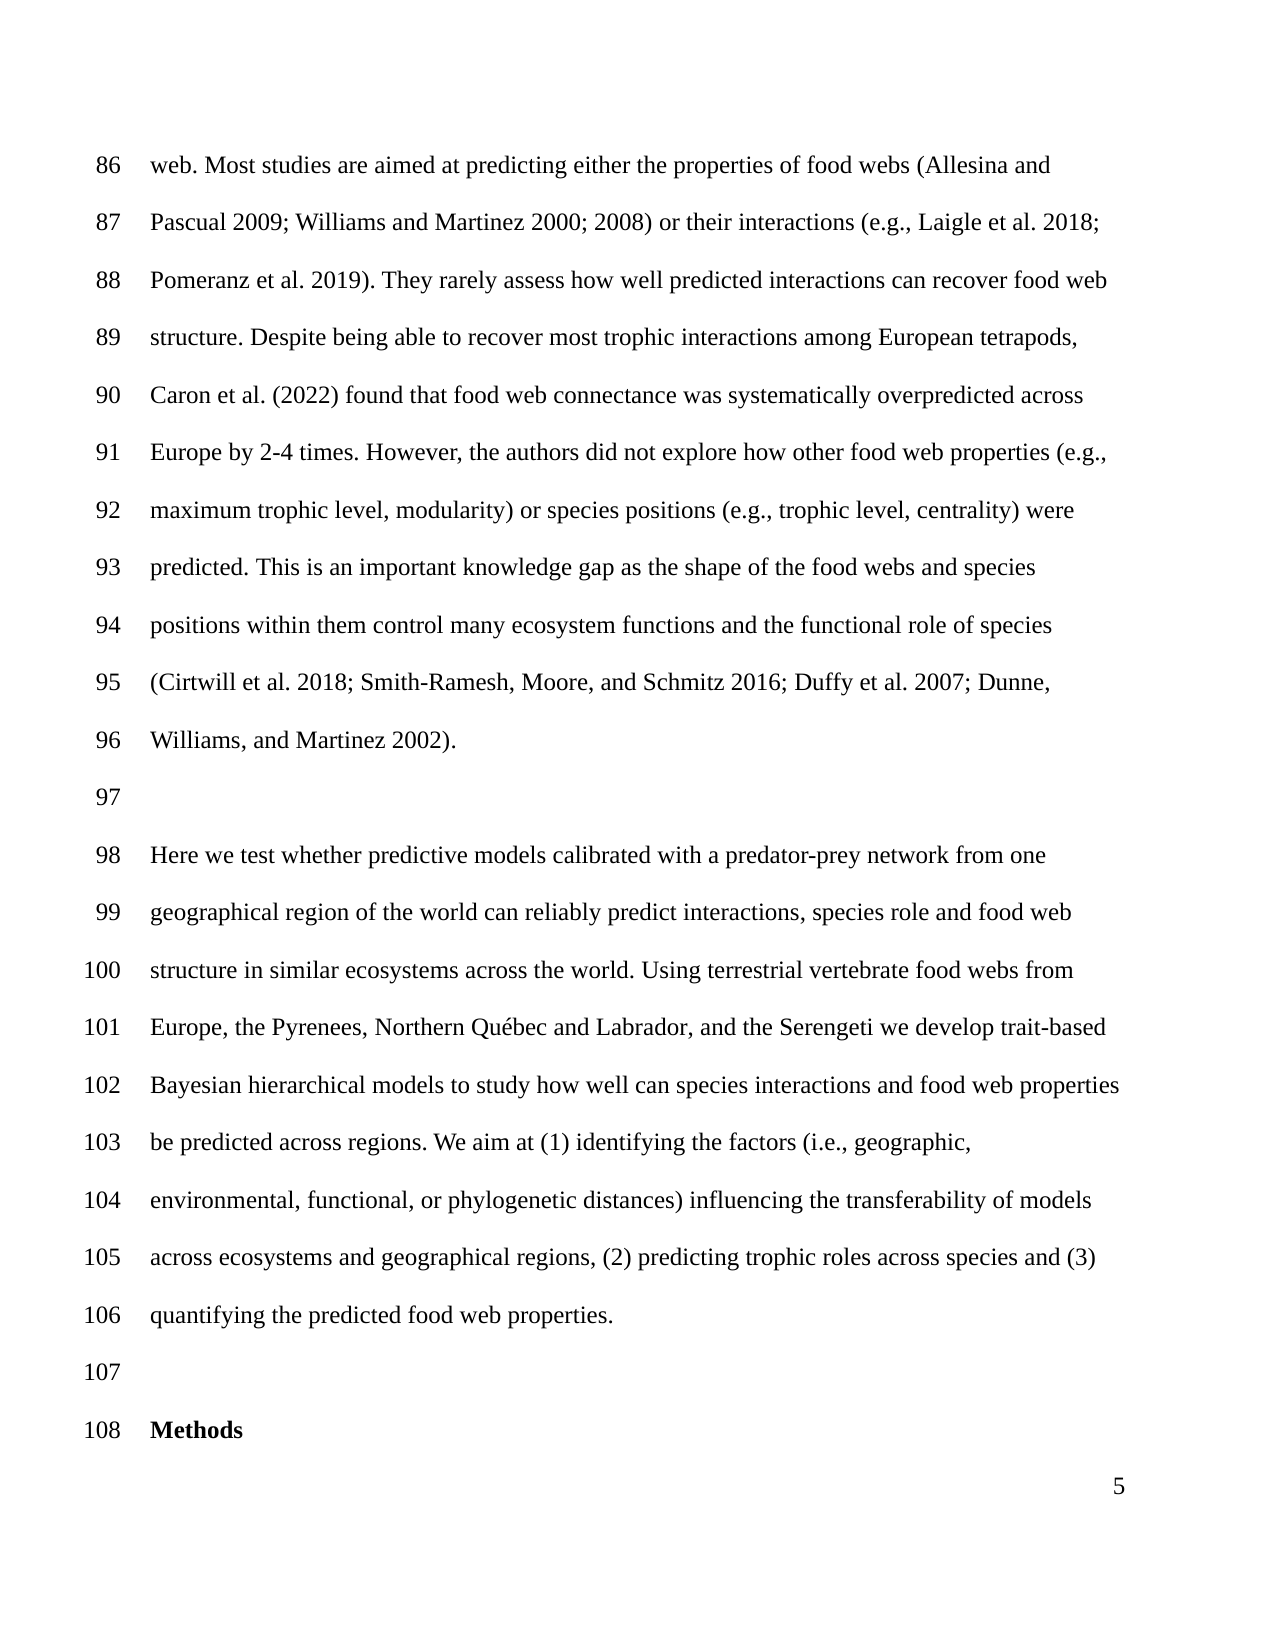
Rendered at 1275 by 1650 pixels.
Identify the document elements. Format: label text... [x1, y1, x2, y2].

text web. Most studies are aimed at predicting either the properties of food webs (Allesina and Pascual 2009; Williams and Martinez 2000; 2008) or their interactions (e.g., Laigle et al. 2018; Pomeranz et al. 2019). They rarely assess how well predicted interactions can recover food web structure. Despite being able to recover most trophic interactions among European tetrapods, Caron et al. (2022) found that food web connectance was systematically overpredicted across Europe by 2-4 times. However, the authors did not explore how other food web properties (e.g., maximum trophic level, modularity) or species positions (e.g., trophic level, centrality) were predicted. This is an important knowledge gap as the shape of the food webs and species positions within them control many ecosystem functions and the functional role of species (Cirtwill et al. 2018; Smith-Ramesh, Moore, and Schmitz 2016; Duffy et al. 2007; Dunne, Williams, and Martinez 2002). [150, 150, 1125, 754]
text Methods [150, 1415, 1125, 1444]
text Here we test whether predictive models calibrated with a predator-prey network from one geographical region of the world can reliably predict interactions, species role and food web structure in similar ecosystems across the world. Using terrestrial vertebrate food webs from Europe, the Pyrenees, Northern Québec and Labrador, and the Serengeti we develop trait-based Bayesian hierarchical models to study how well can species interactions and food web properties be predicted across regions. We aim at (1) identifying the factors (i.e., geographic, environmental, functional, or phylogenetic distances) influencing the transferability of models across ecosystems and geographical regions, (2) predicting trophic roles across species and (3) quantifying the predicted food web properties. [150, 840, 1125, 1329]
